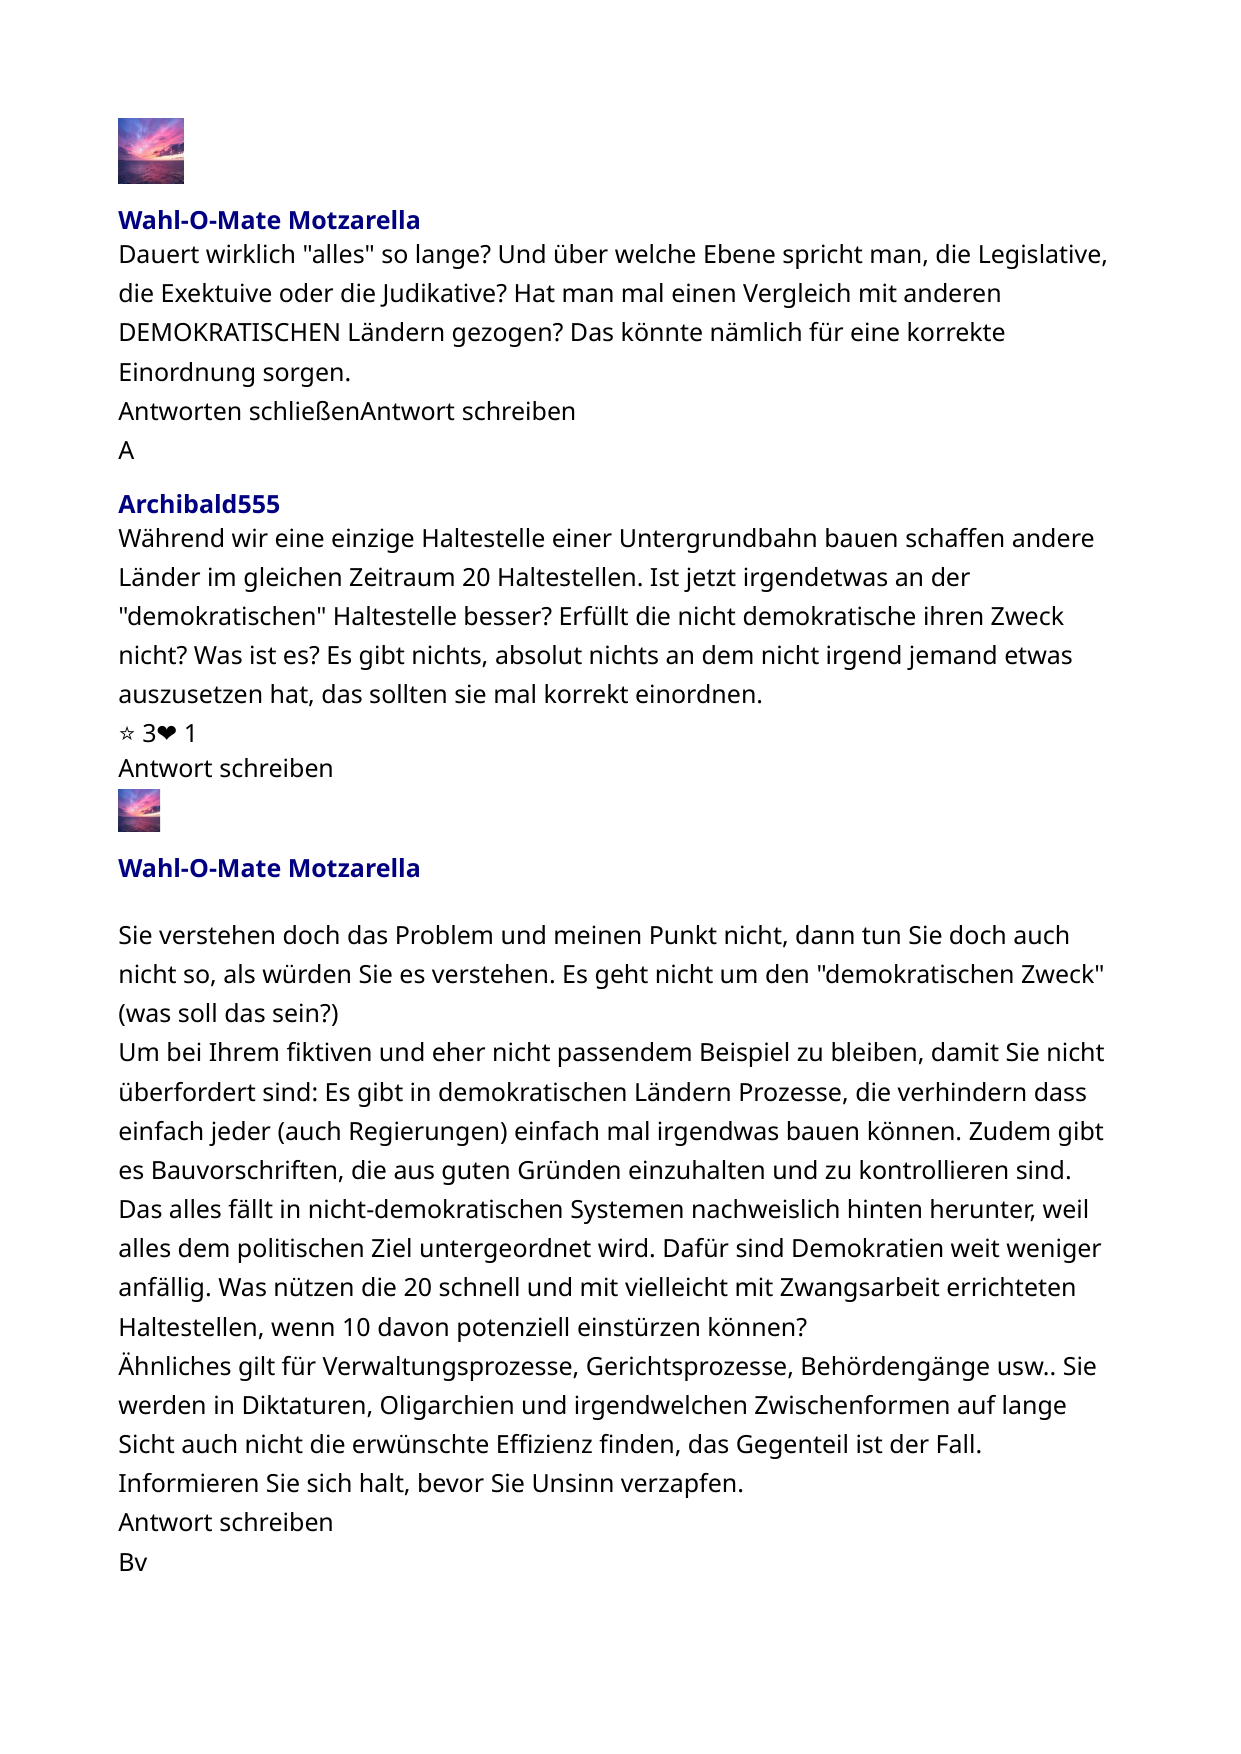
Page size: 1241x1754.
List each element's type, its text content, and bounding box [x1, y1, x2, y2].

text Sie verstehen doch das Problem und meinen Punkt nicht, dann tun Sie doch auch nicht so, als würden Sie es verstehen. Es geht nicht um den "demokratischen Zweck" (was soll das sein?) [118, 917, 1122, 1030]
text Während wir eine einzige Haltestelle einer Untergrundbahn bauen schaffen andere Länder im gleichen Zeitraum 20 Haltestellen. Ist jetzt irgendetwas an der "demokratischen" Haltestelle besser? Erfüllt die nicht demokratische ihren Zweck nicht? Was ist es? Es gibt nichts, absolut nichts an dem nicht irgend jemand etwas auszusetzen hat, das sollten sie mal korrekt einordnen. [118, 520, 1122, 711]
text A [118, 432, 1122, 467]
subtitle Wahl-O-Mate Motzarella [118, 850, 1122, 884]
text Dauert wirklich "alles" so lange? Und über welche Ebene spricht man, die Legislative, die Exektuive oder die Judikative? Hat man mal einen Vergleich mit anderen DEMOKRATISCHEN Ländern gezogen? Das könnte nämlich für eine korrekte Einordnung sorgen. [118, 237, 1122, 388]
subtitle Wahl-O-Mate Motzarella [118, 203, 1122, 237]
text Um bei Ihrem fiktiven und eher nicht passendem Beispiel zu bleiben, damit Sie nicht überfordert sind: Es gibt in demokratischen Ländern Prozesse, die verhindern dass einfach jeder (auch Regierungen) einfach mal irgendwas bauen können. Zudem gibt es Bauvorschriften, die aus guten Gründen einzuhalten und zu kontrollieren sind. Das alles fällt in nicht-demokratischen Systemen nachweislich hinten herunter, weil alles dem politischen Ziel untergeordnet wird. Dafür sind Demokratien weit weniger anfällig. Was nützen die 20 schnell und mit vielleicht mit Zwangsarbeit errichteten Haltestellen, wenn 10 davon potenziell einstürzen können? [118, 1035, 1122, 1343]
text Bv [118, 1544, 1122, 1578]
picture [118, 118, 184, 184]
text Antwort schreiben [118, 750, 1122, 784]
subtitle Archibald555 [118, 486, 1122, 520]
text Antwort schreiben [118, 1505, 1122, 1539]
text Ähnliches gilt für Verwaltungsprozesse, Gerichtsprozesse, Behördengänge usw.. Sie werden in Diktaturen, Oligarchien und irgendwelchen Zwischenformen auf lange Sicht auch nicht die erwünschte Effizienz finden, das Gegenteil ist der Fall. [118, 1348, 1122, 1461]
text Antworten schließenAntwort schreiben [118, 393, 1122, 427]
text ⭐️ 3❤️ 1 [118, 716, 1122, 750]
text Informieren Sie sich halt, bevor Sie Unsinn verzapfen. [118, 1466, 1122, 1500]
picture [118, 789, 161, 832]
